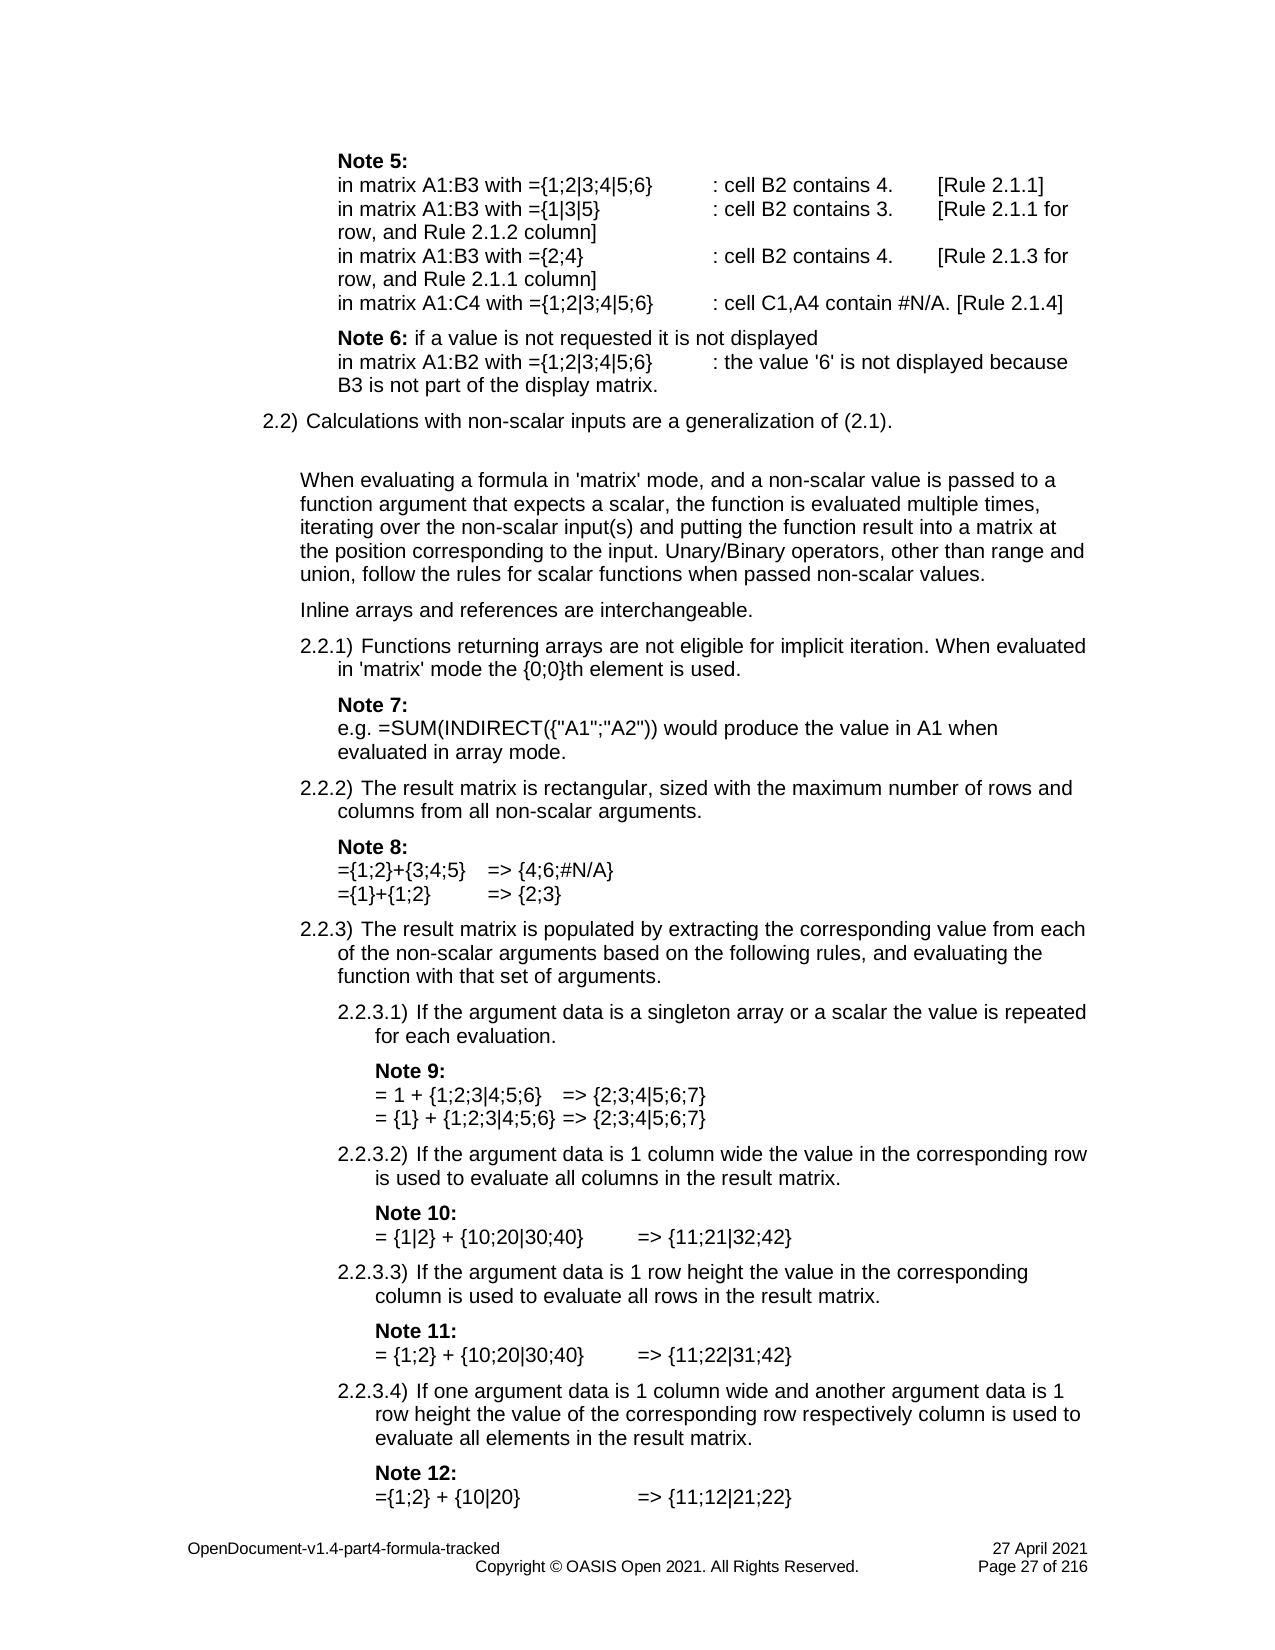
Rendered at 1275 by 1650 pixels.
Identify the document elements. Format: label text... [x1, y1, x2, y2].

list If the argument data is a singleton array or a scalar the value is repeated for each evaluation. [337, 1001, 1088, 1048]
list Note 11: = {1;2} + {10;20|30;40} => {11;22|31;42} [337, 1320, 1088, 1367]
list Calculations with non-scalar inputs are a generalization of (2.1). [262, 409, 1088, 433]
list Note 10: = {1|2} + {10;20|30;40} => {11;21|32;42} [337, 1202, 1088, 1249]
list The result matrix is rectangular, sized with the maximum number of rows and columns from all non-scalar arguments. [300, 776, 1088, 823]
list Note 6: if a value is not requested it is not displayed in matrix A1:B2 with ={1;2|3;4|5;6} : the value '6' is not displayed because B3 is not part of the display matrix. [300, 327, 1088, 397]
list Inline arrays and references are interchangeable. [262, 598, 1088, 622]
list When evaluating a formula in 'matrix' mode, and a non-scalar value is passed to a function argument that expects a scalar, the function is evaluated multiple times, iterating over the non-scalar input(s) and putting the function result into a matrix at the position corresponding to the input. Unary/Binary operators, other than range and union, follow the rules for scalar functions when passed non-scalar values. [262, 445, 1088, 586]
list The result matrix is populated by extracting the corresponding value from each of the non-scalar arguments based on the following rules, and evaluating the function with that set of arguments. [300, 918, 1088, 988]
list Note 12: ={1;2} + {10|20} => {11;12|21;22} [337, 1462, 1088, 1509]
list Functions returning arrays are not eligible for implicit iteration. When evaluated in 'matrix' mode the {0;0}th element is used. [300, 634, 1088, 681]
list If one argument data is 1 column wide and another argument data is 1 row height the value of the corresponding row respectively column is used to evaluate all elements in the result matrix. [337, 1379, 1088, 1450]
list Note 8: ={1;2}+{3;4;5} => {4;6;#N/A} ={1}+{1;2} => {2;3} [300, 835, 1088, 906]
list If the argument data is 1 row height the value in the corresponding column is used to evaluate all rows in the result matrix. [337, 1261, 1088, 1308]
list Note 5: in matrix A1:B3 with ={1;2|3;4|5;6} : cell B2 contains 4. [Rule 2.1.1] in matrix A1:B3 with ={1|3|5} : cell B2 contains 3. [Rule 2.1.1 for row, and Rule 2.1.2 column] in matrix A1:B3 with ={2;4} : cell B2 contains 4. [Rule 2.1.3 for row, and Rule 2.1.1 column] in matrix A1:C4 with ={1;2|3;4|5;6} : cell C1,A4 contain #N/A. [Rule 2.1.4] [300, 150, 1088, 315]
list If the argument data is 1 column wide the value in the corresponding row is used to evaluate all columns in the result matrix. [337, 1142, 1088, 1189]
list Note 9: = 1 + {1;2;3|4;5;6} => {2;3;4|5;6;7} = {1} + {1;2;3|4;5;6} => {2;3;4|5;6;7} [337, 1060, 1088, 1130]
list Note 7: e.g. =SUM(INDIRECT({"A1";"A2")) would produce the value in A1 when evaluated in array mode. [300, 693, 1088, 764]
